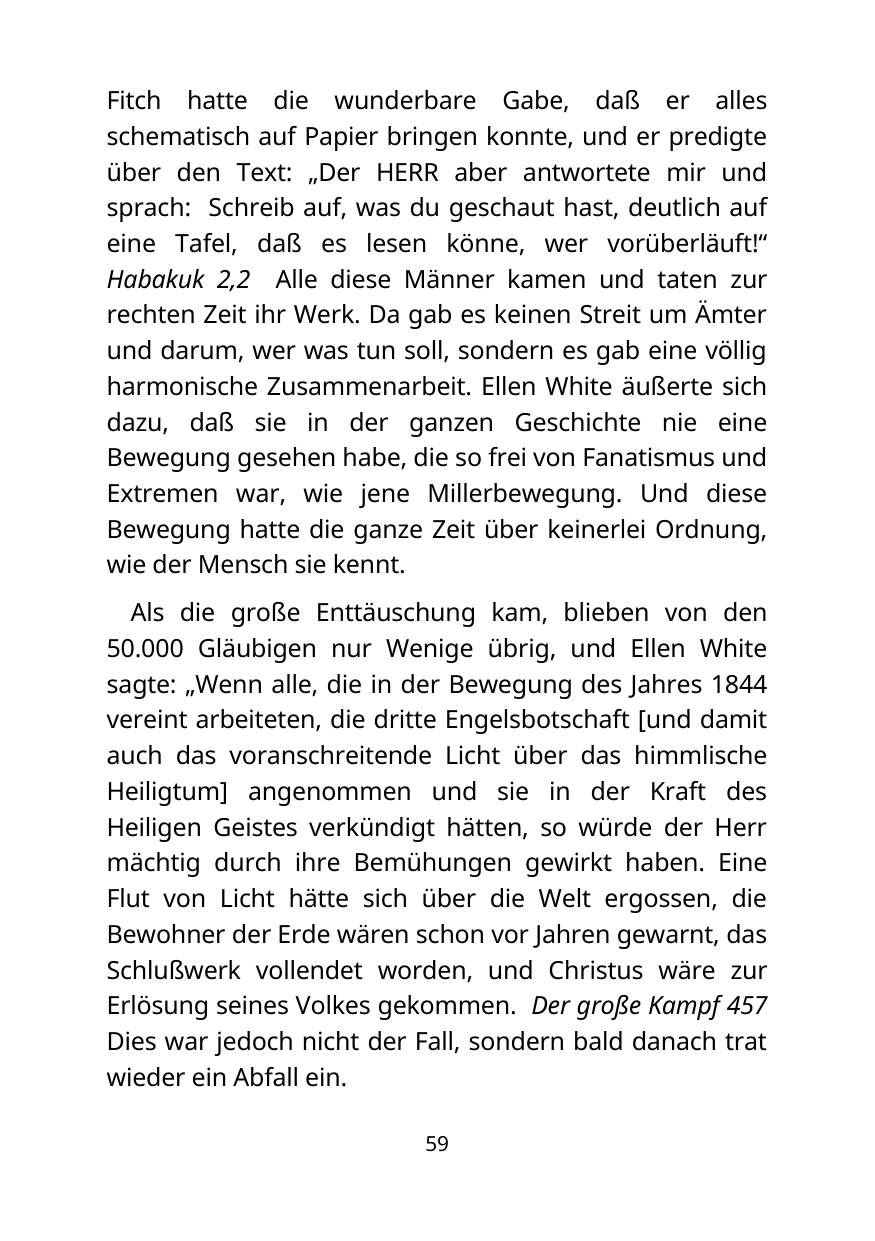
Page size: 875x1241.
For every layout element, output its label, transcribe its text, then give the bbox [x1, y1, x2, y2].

text Fitch hatte die wunderbare Gabe, daß er alles schematisch auf Papier bringen konnte, und er predigte über den Text: „Der HERR aber antwortete mir und sprach: Schreib auf, was du geschaut hast, deutlich auf eine Tafel, daß es lesen könne, wer vorüberläuft!“ Habakuk 2,2 Alle diese Männer kamen und taten zur rechten Zeit ihr Werk. Da gab es keinen Streit um Ämter und darum, wer was tun soll, sondern es gab eine völlig harmonische Zusammenarbeit. Ellen White äußerte sich dazu, daß sie in der ganzen Geschichte nie eine Bewegung gesehen habe, die so frei von Fanatismus und Extremen war, wie jene Millerbewegung. Und diese Bewegung hatte die ganze Zeit über keinerlei Ordnung, wie der Mensch sie kennt. [106, 83, 768, 581]
text Als die große Enttäuschung kam, blieben von den 50.000 Gläubigen nur Wenige übrig, und Ellen White sagte: „Wenn alle, die in der Bewegung des Jahres 1844 vereint arbeiteten, die dritte Engelsbotschaft [und damit auch das voranschreitende Licht über das himmlische Heiligtum] angenommen und sie in der Kraft des Heiligen Geistes verkündigt hätten, so würde der Herr mächtig durch ihre Bemühungen gewirkt haben. Eine Flut von Licht hätte sich über die Welt ergossen, die Bewohner der Erde wären schon vor Jahren gewarnt, das Schlußwerk vollendet worden, und Christus wäre zur Erlösung seines Volkes gekommen. Der große Kampf 457 Dies war jedoch nicht der Fall, sondern bald danach trat wieder ein Abfall ein. [106, 595, 768, 1093]
